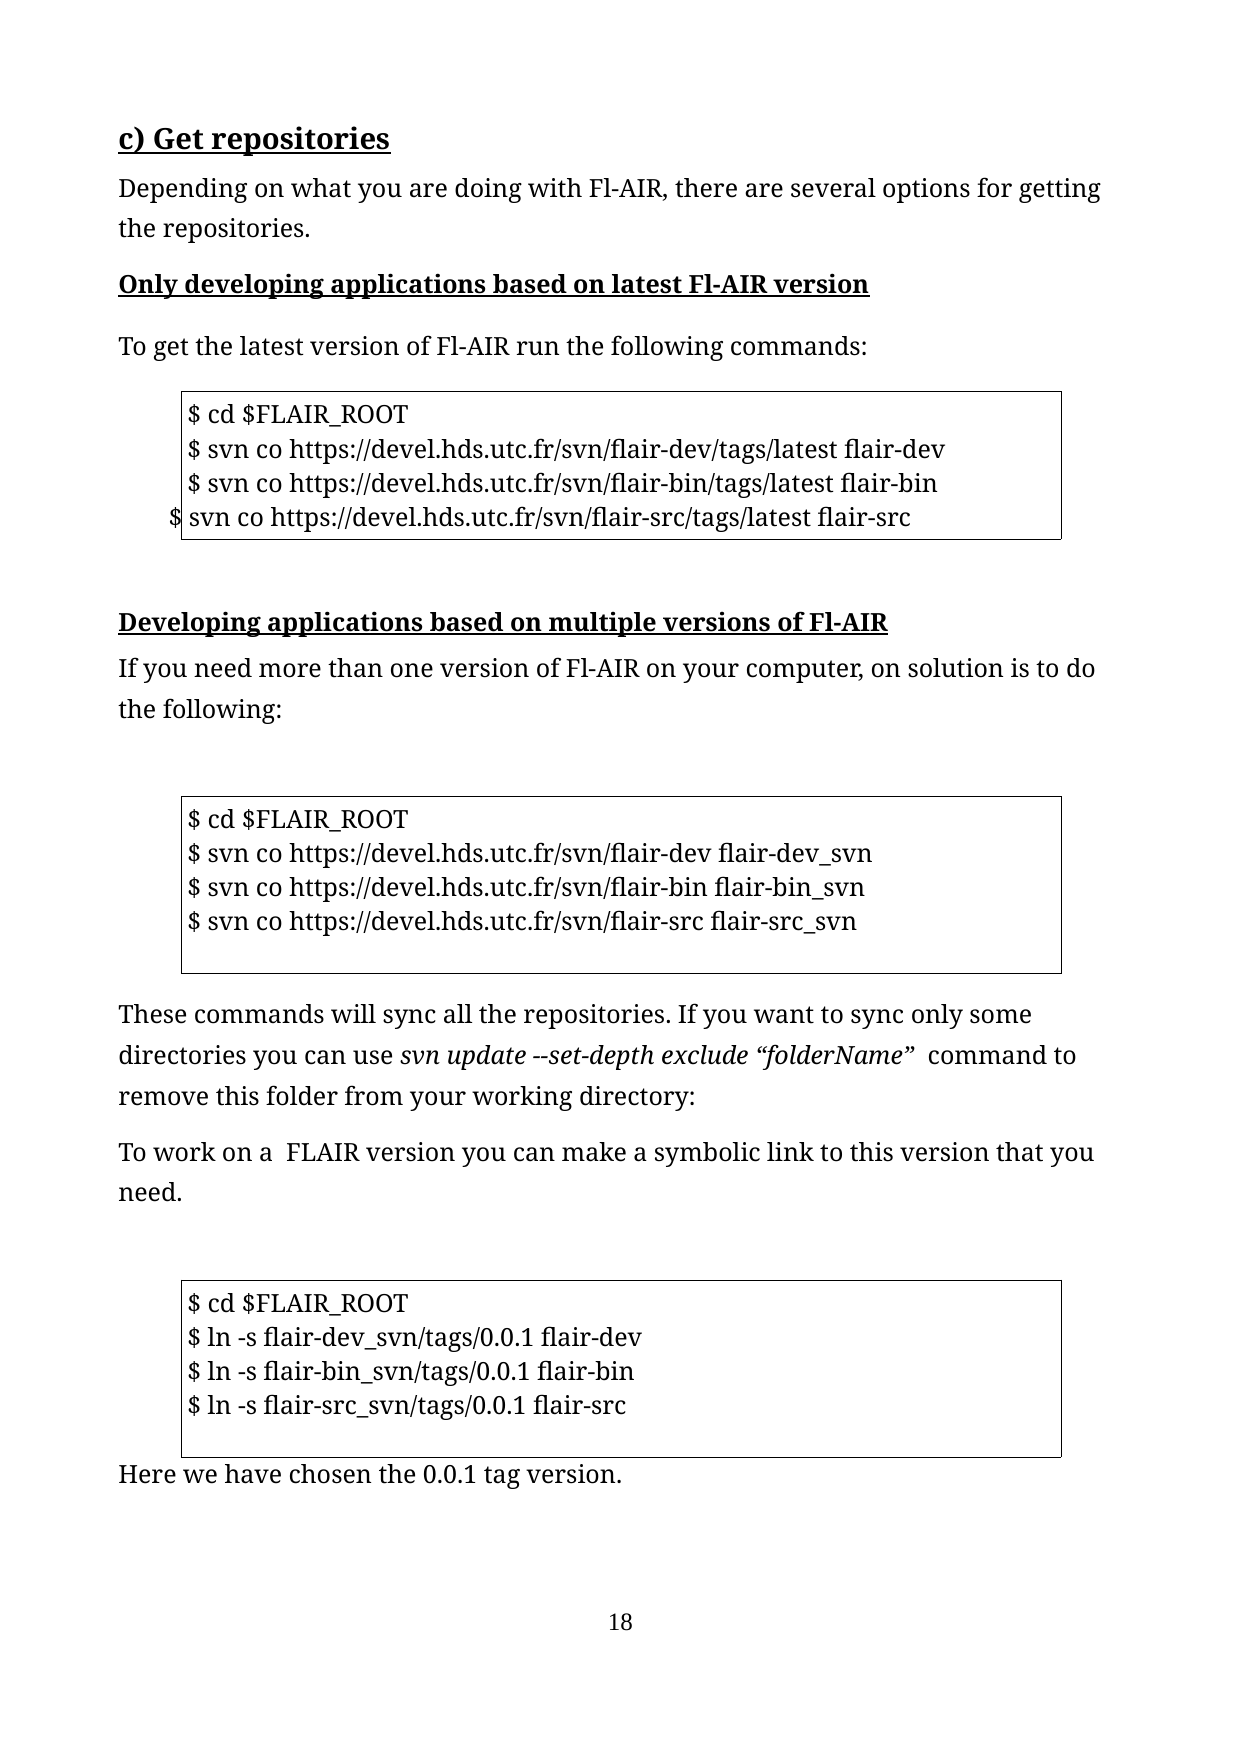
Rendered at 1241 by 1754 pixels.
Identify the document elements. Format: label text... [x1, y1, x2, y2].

table_header $ cd $FLAIR_ROOT $ ln -s flair-dev_svn/tags/0.0.1 flair-dev $ ln -s flair-bin_svn/tags/0.0.1 flair-bin $ ln -s flair-src_svn/tags/0.0.1 flair-src [182, 1281, 1061, 1457]
table_header $ cd $FLAIR_ROOT $ svn co https://devel.hds.utc.fr/svn/flair-dev/tags/latest flair-dev $ svn co https://devel.hds.utc.fr/svn/flair-bin/tags/latest flair-bin $ svn co https://devel.hds.utc.fr/svn/flair-src/tags/latest flair-src [182, 392, 1061, 539]
text Depending on what you are doing with Fl-AIR, there are several options for getting the repositories. [118, 170, 1122, 245]
text These commands will sync all the repositories. If you want to sync only some directories you can use svn update --set-depth exclude “folderName” command to remove this folder from your working directory: [118, 997, 1122, 1113]
table_header $ cd $FLAIR_ROOT $ svn co https://devel.hds.utc.fr/svn/flair-dev flair-dev_svn $ svn co https://devel.hds.utc.fr/svn/flair-bin flair-bin_svn $ svn co https://devel.hds.utc.fr/svn/flair-src flair-src_svn [182, 797, 1061, 973]
text To work on a FLAIR version you can make a symbolic link to this version that you need. [118, 1134, 1122, 1209]
text To get the latest version of Fl-AIR run the following commands: [118, 329, 1122, 363]
text Only developing applications based on latest Fl-AIR version [118, 267, 1122, 301]
text If you need more than one version of Fl-AIR on your computer, on solution is to do the following: [118, 651, 1122, 726]
text Here we have chosen the 0.0.1 tag version. [118, 1457, 1122, 1491]
subtitle c) Get repositories [118, 118, 1122, 158]
subtitle Developing applications based on multiple versions of Fl-AIR [118, 604, 1122, 639]
